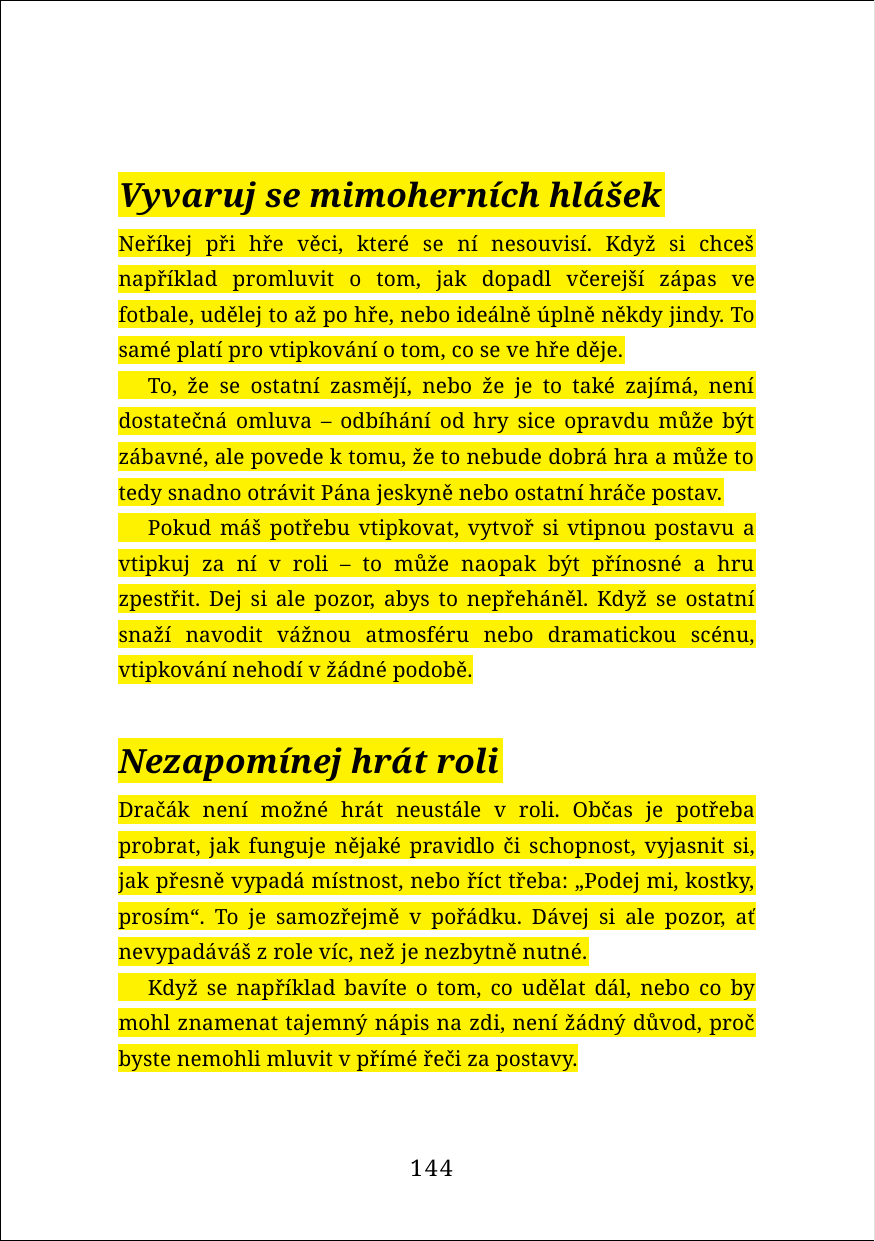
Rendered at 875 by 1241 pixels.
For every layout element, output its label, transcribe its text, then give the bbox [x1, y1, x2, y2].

text Dračák není možné hrát neustále v roli. Občas je potřeba probrat, jak funguje nějaké pravidlo či schopnost, vyjasnit si, jak přesně vypadá místnost, nebo říct třeba: „Podej mi, kostky, prosím“. To je samozřejmě v pořádku. Dávej si ale pozor, ať nevypadáváš z role víc, než je nezbytně nutné. Když se například bavíte o tom, co udělat dál, nebo co by mohl znamenat tajemný nápis na zdi, není žádný důvod, proč byste nemohli mluvit v přímé řeči za postavy. [118, 795, 756, 1072]
subtitle Nezapomínej hrát roli [118, 738, 756, 783]
text Neříkej při hře věci, které se ní nesouvisí. Když si chceš například promluvit o tom, jak dopadl včerejší zápas ve fotbale, udělej to až po hře, nebo ideálně úplně někdy jindy. To samé platí pro vtipkování o tom, co se ve hře děje. To, že se ostatní zasmějí, nebo že je to také zajímá, není dostatečná omluva – odbíhání od hry sice opravdu může být zábavné, ale povede k tomu, že to nebude dobrá hra a může to tedy snadno otrávit Pána jeskyně nebo ostatní hráče postav. Pokud máš potřebu vtipkovat, vytvoř si vtipnou postavu a vtipkuj za ní v roli – to může naopak být přínosné a hru zpestřit. Dej si ale pozor, abys to nepřeháněl. Když se ostatní snaží navodit vážnou atmosféru nebo dramatickou scénu, vtipkování nehodí v žádné podobě. [118, 229, 756, 684]
subtitle Vyvaruj se mimoherních hlášek [118, 172, 756, 217]
